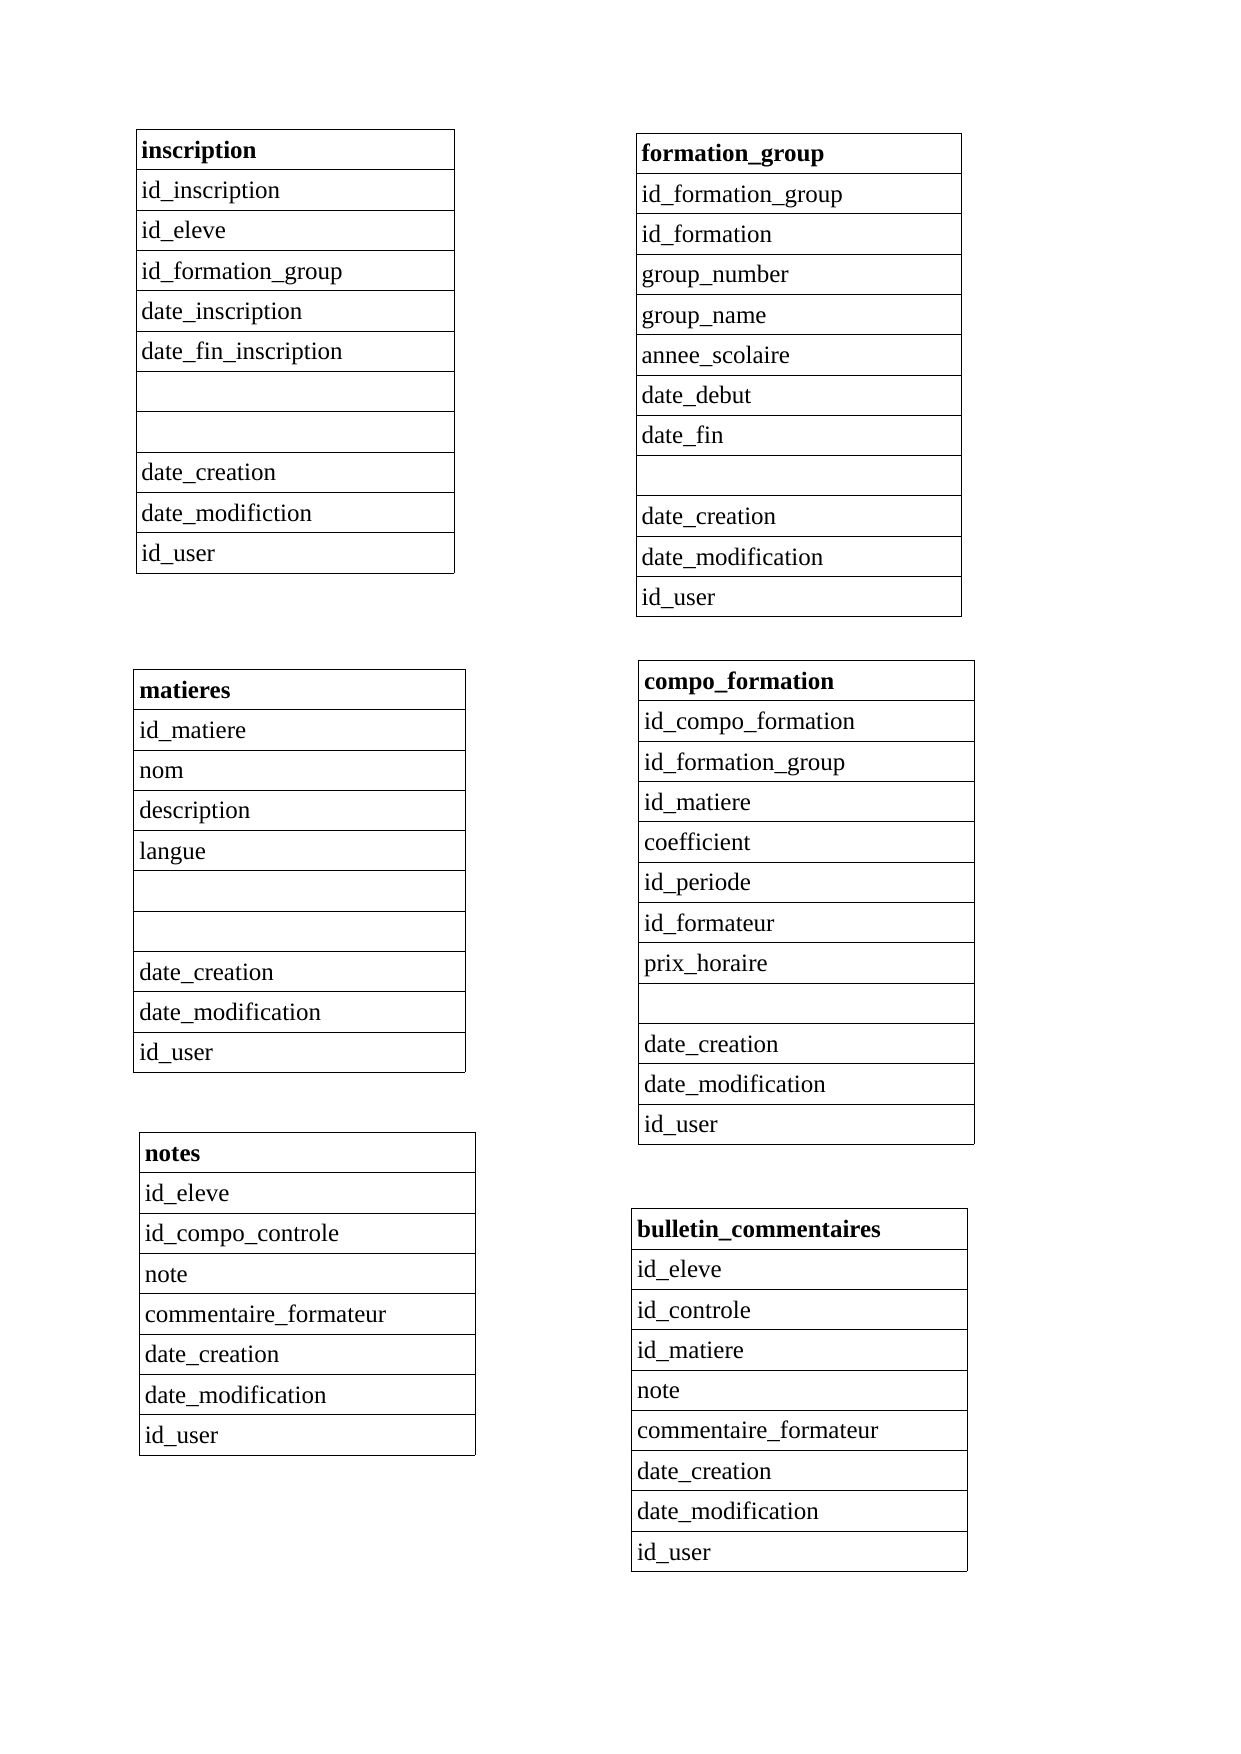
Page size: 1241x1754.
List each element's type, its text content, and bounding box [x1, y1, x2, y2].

table_cell date_fin_inscription [137, 332, 454, 371]
table_cell id_user [134, 1033, 465, 1072]
table_cell date_modification [632, 1491, 967, 1531]
table_cell nom [134, 751, 465, 790]
table_cell description [134, 791, 465, 830]
table_cell date_creation [632, 1451, 967, 1490]
table_cell id_formation [637, 214, 961, 253]
table_cell id_formation_group [637, 174, 961, 213]
table_cell date_creation [137, 453, 454, 492]
table_cell date_creation [637, 496, 961, 536]
table_header inscription [137, 130, 454, 169]
table_cell id_user [639, 1105, 974, 1144]
table_cell id_eleve [137, 211, 454, 250]
table_cell id_compo_controle [140, 1214, 475, 1253]
table_cell prix_horaire [639, 943, 974, 983]
table_cell langue [134, 831, 465, 870]
table_cell coefficient [639, 822, 974, 862]
table_cell [639, 984, 974, 1023]
table_header notes [140, 1133, 475, 1172]
table_cell id_formateur [639, 903, 974, 942]
table_cell id_user [137, 533, 454, 572]
table_cell id_matiere [134, 710, 465, 749]
table_cell date_modification [134, 992, 465, 1032]
table_cell date_creation [134, 952, 465, 991]
table_cell id_formation_group [639, 742, 974, 781]
table_header bulletin_commentaires [632, 1209, 967, 1248]
table_cell id_user [140, 1415, 475, 1454]
table_cell commentaire_formateur [632, 1411, 967, 1450]
table_cell note [140, 1254, 475, 1293]
table_cell date_inscription [137, 291, 454, 331]
table_cell id_user [637, 577, 961, 616]
table_cell date_creation [140, 1335, 475, 1374]
table_cell date_modification [639, 1064, 974, 1103]
table_cell group_name [637, 295, 961, 334]
table_cell [137, 412, 454, 452]
table_cell annee_scolaire [637, 335, 961, 374]
table_cell date_modifiction [137, 493, 454, 532]
table_cell [134, 871, 465, 911]
table_cell commentaire_formateur [140, 1294, 475, 1333]
table_cell id_periode [639, 863, 974, 902]
table_cell note [632, 1371, 967, 1410]
table_cell id_compo_formation [639, 701, 974, 741]
table_cell date_fin [637, 416, 961, 455]
table_cell date_creation [639, 1024, 974, 1063]
table_header formation_group [637, 134, 961, 173]
table_cell [137, 372, 454, 411]
table_cell [134, 912, 465, 951]
table_cell group_number [637, 255, 961, 294]
table_cell id_eleve [632, 1250, 967, 1289]
table_cell date_modification [637, 537, 961, 576]
table_cell id_inscription [137, 170, 454, 210]
table_header compo_formation [639, 661, 974, 700]
table_cell date_modification [140, 1375, 475, 1414]
table_cell id_controle [632, 1290, 967, 1329]
table_cell date_debut [637, 376, 961, 415]
table_cell id_user [632, 1532, 967, 1571]
table_cell id_formation_group [137, 251, 454, 290]
table_cell id_eleve [140, 1173, 475, 1213]
table_header matieres [134, 670, 465, 709]
table_cell id_matiere [632, 1330, 967, 1369]
table_cell id_matiere [639, 782, 974, 821]
table_cell [637, 456, 961, 495]
